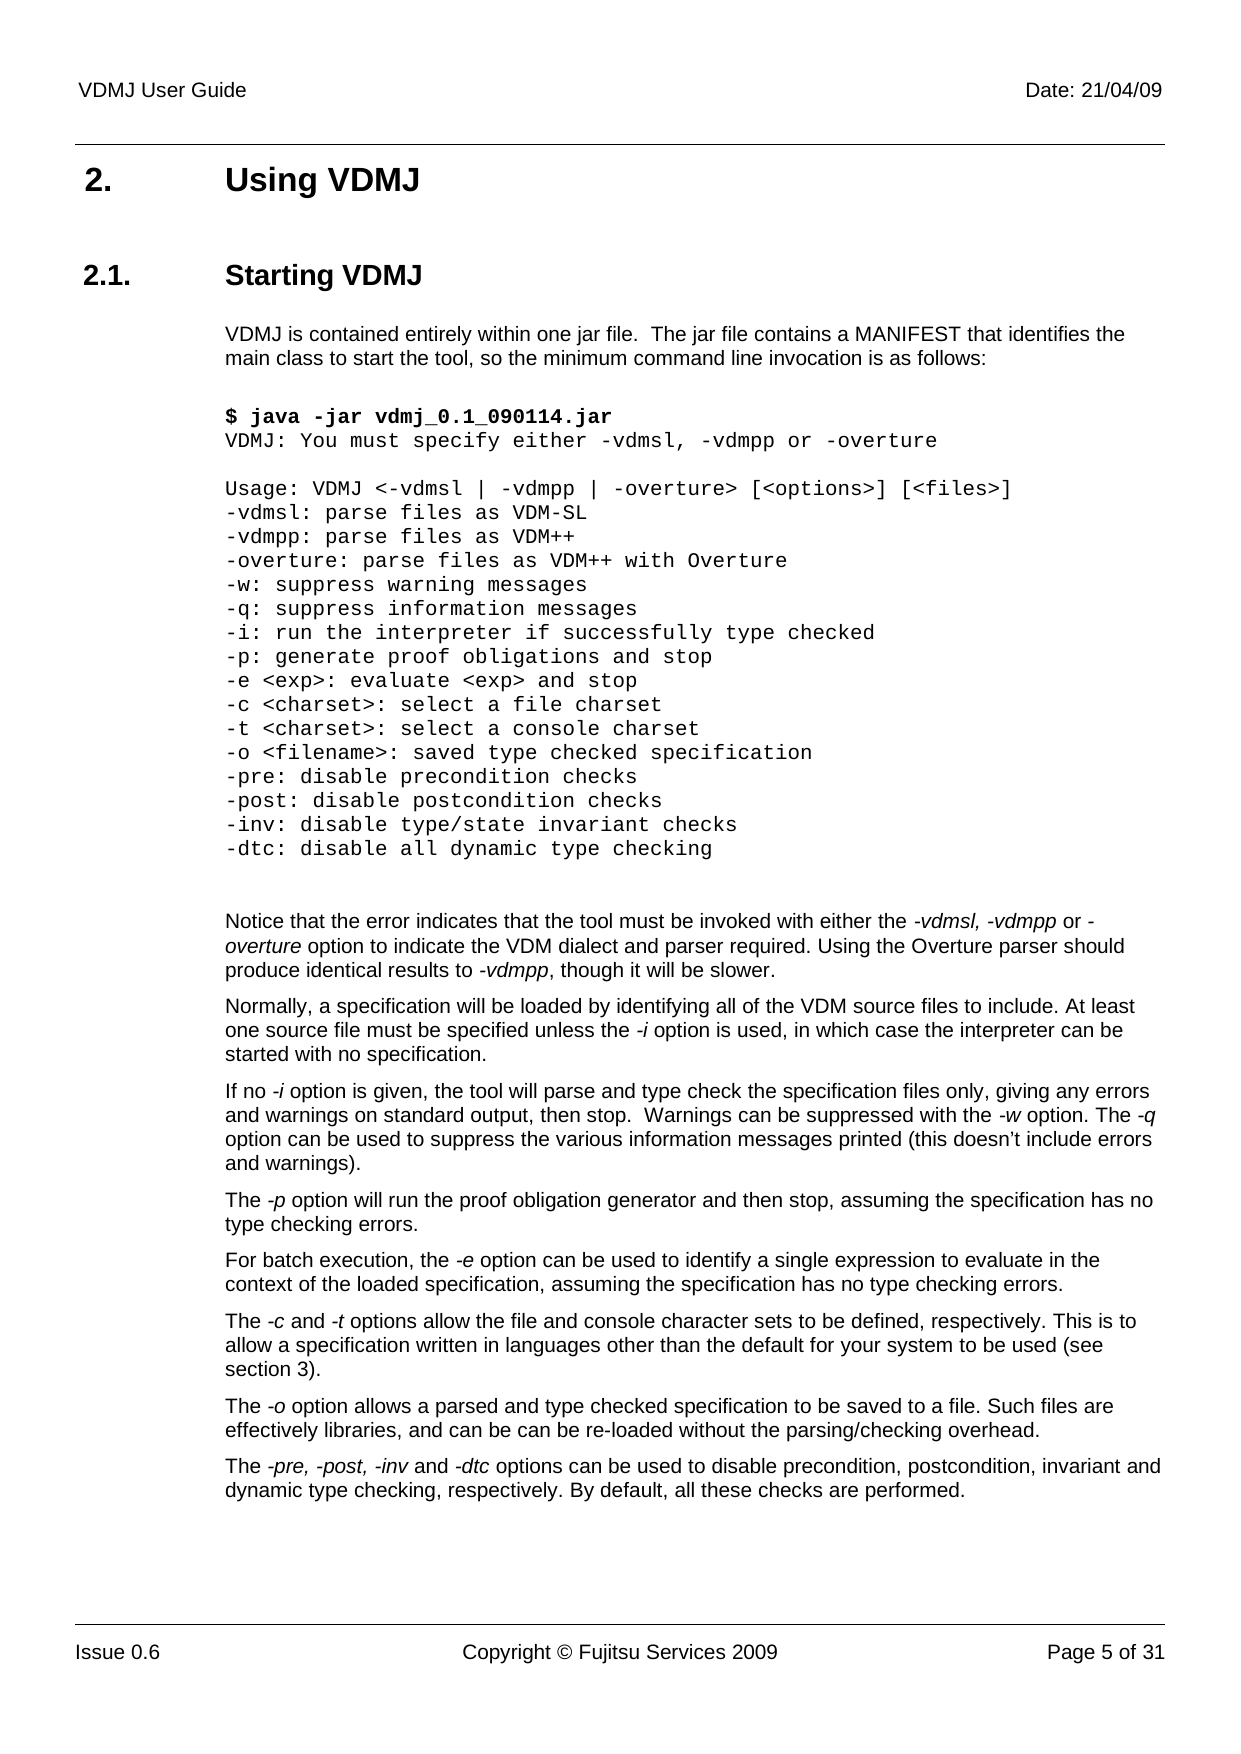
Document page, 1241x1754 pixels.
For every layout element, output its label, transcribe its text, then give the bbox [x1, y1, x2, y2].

text For batch execution, the -e option can be used to identify a single expression to evaluate in the context of the loaded specification, assuming the specification has no type checking errors. [225, 1248, 1165, 1296]
text -vdmpp: parse files as VDM++ [225, 526, 1165, 550]
subtitle Starting VDMJ [75, 258, 1165, 292]
text The -p option will run the proof obligation generator and then stop, assuming the specification has no type checking errors. [225, 1188, 1165, 1236]
text $ java -jar vdmj_0.1_090114.jar [225, 406, 1165, 430]
text -t <charset>: select a console charset [225, 718, 1165, 742]
text Notice that the error indicates that the tool must be invoked with either the -vdmsl, -vdmpp or -overture option to indicate the VDM dialect and parser required. Using the Overture parser should produce identical results to -vdmpp, though it will be slower. [225, 909, 1165, 982]
text -w: suppress warning messages [225, 574, 1165, 598]
text Normally, a specification will be loaded by identifying all of the VDM source files to include. At least one source file must be specified unless the -i option is used, in which case the interpreter can be started with no specification. [225, 994, 1165, 1066]
text -pre: disable precondition checks [225, 766, 1165, 790]
text If no -i option is given, the tool will parse and type check the specification files only, giving any errors and warnings on standard output, then stop. Warnings can be suppressed with the -w option. The -q option can be used to suppress the various information messages printed (this doesn’t include errors and warnings). [225, 1079, 1165, 1175]
text Usage: VDMJ <-vdmsl | -vdmpp | -overture> [<options>] [<files>] [225, 478, 1165, 502]
text -q: suppress information messages [225, 598, 1165, 622]
text -i: run the interpreter if successfully type checked [225, 622, 1165, 646]
text -overture: parse files as VDM++ with Overture [225, 550, 1165, 574]
subtitle Using VDMJ [75, 160, 1165, 198]
text The -o option allows a parsed and type checked specification to be saved to a file. Such files are effectively libraries, and can be can be re-loaded without the parsing/checking overhead. [225, 1393, 1165, 1442]
text -post: disable postcondition checks [225, 790, 1165, 814]
text The -pre, -post, -inv and -dtc options can be used to disable precondition, postcondition, invariant and dynamic type checking, respectively. By default, all these checks are performed. [225, 1454, 1165, 1502]
text -o <filename>: saved type checked specification [225, 742, 1165, 766]
text The -c and -t options allow the file and console character sets to be defined, respectively. This is to allow a specification written in languages other than the default for your system to be used (see section 3). [225, 1309, 1165, 1381]
text -vdmsl: parse files as VDM-SL [225, 502, 1165, 526]
text -dtc: disable all dynamic type checking [225, 838, 1165, 862]
text VDMJ: You must specify either -vdmsl, -vdmpp or -overture [225, 430, 1165, 454]
text -c <charset>: select a file charset [225, 694, 1165, 718]
text VDMJ is contained entirely within one jar file. The jar file contains a MANIFEST that identifies the main class to start the tool, so the minimum command line invocation is as follows: [225, 322, 1165, 370]
text -inv: disable type/state invariant checks [225, 814, 1165, 838]
text -e <exp>: evaluate <exp> and stop [225, 670, 1165, 694]
text -p: generate proof obligations and stop [225, 646, 1165, 670]
